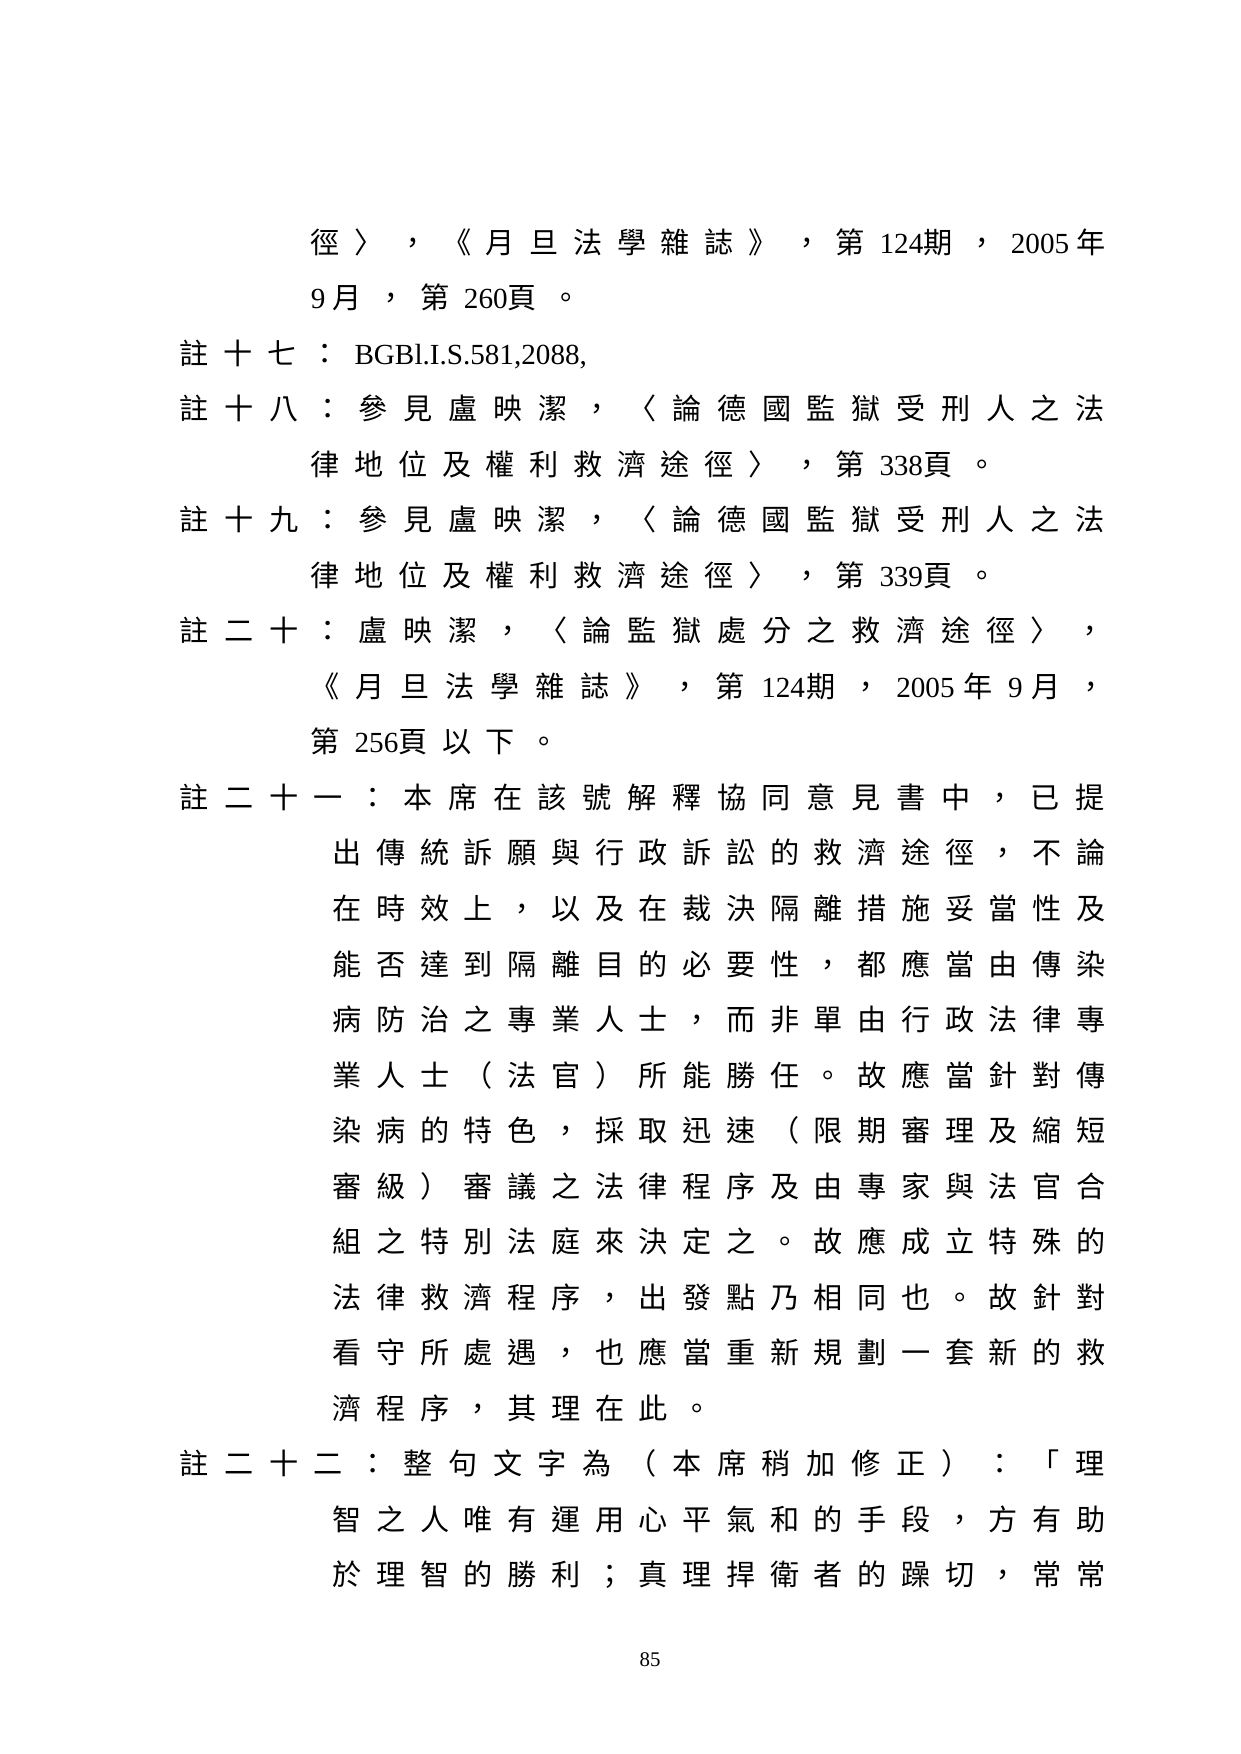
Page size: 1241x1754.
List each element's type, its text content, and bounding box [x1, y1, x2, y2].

text 註二十一：本席在該號解釋協同意見書中，已提出傳統訴願與行政訴訟的救濟途徑，不論在時效上，以及在裁決隔離措施妥當性及能否達到隔離目的必要性，都應當由傳染病防治之專業人士，而非單由行政法律專業人士（法官）所能勝任。故應當針對傳染病的特色，採取迅速（限期審理及縮短審級）審議之法律程序及由專家與法官合組之特別法庭來決定之。故應成立特殊的法律救濟程序，出發點乃相同也。故針對看守所處遇，也應當重新規劃一套新的救濟程序，其理在此。 [179, 753, 1120, 1419]
text 徑〉，《月旦法學雜誌》，第124期，2005年9月，第260頁。 [179, 198, 1120, 309]
text 註二十二：整句文字為（本席稍加修正）：「理智之人唯有運用心平氣和的手段，方有助於理智的勝利；真理捍衛者的躁切，常常 [179, 1419, 1120, 1586]
text 註二十：盧映潔，〈論監獄處分之救濟途徑〉，《月旦法學雜誌》，第124期，2005年9月，第256頁以下。 [179, 586, 1120, 753]
text 註十八：參見盧映潔，〈論德國監獄受刑人之法律地位及權利救濟途徑〉，第338頁。 [179, 364, 1120, 475]
text 註十七：BGBl.I.S.581,2088, [179, 309, 1120, 364]
text 註十九：參見盧映潔，〈論德國監獄受刑人之法律地位及權利救濟途徑〉，第339頁。 [179, 475, 1120, 586]
